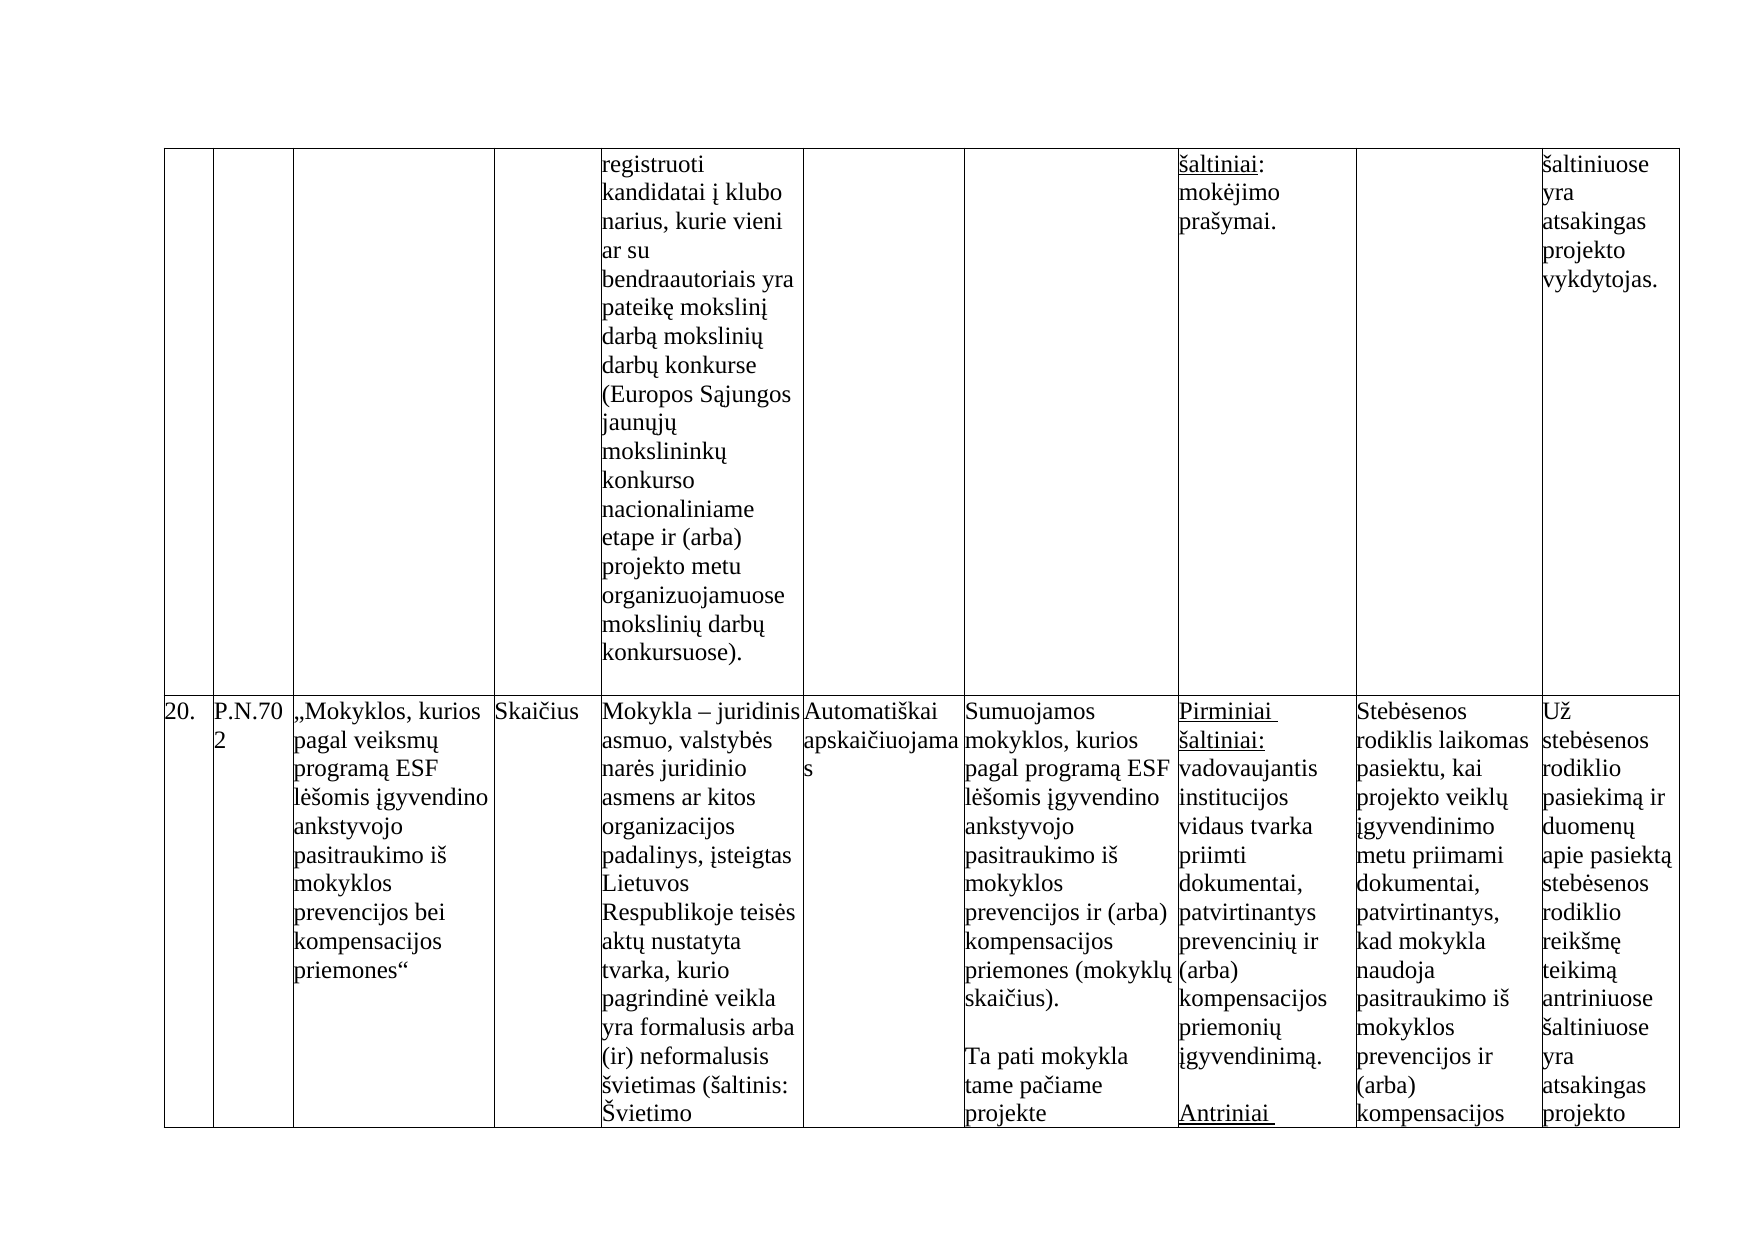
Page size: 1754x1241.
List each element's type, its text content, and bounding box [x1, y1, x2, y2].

table_cell Sumuojamos mokyklos, kurios pagal programą ESF lėšomis įgyvendino ankstyvojo pasitraukimo iš mokyklos prevencijos ir (arba) kompensacijos priemones (mokyklų skaičius). Ta pati mokykla tame pačiame projekte [965, 696, 1178, 1127]
table_cell Pirminiai šaltiniai: vadovaujantis institucijos vidaus tvarka priimti dokumentai, patvirtinantys prevencinių ir (arba) kompensacijos priemonių įgyvendinimą. Antriniai [1179, 696, 1356, 1127]
table_cell šaltiniai: mokėjimo prašymai. [1179, 149, 1356, 695]
table_cell [165, 149, 213, 695]
table_cell P.N.702 [214, 696, 293, 1127]
table_cell Automatiškai apskaičiuojamas [804, 696, 964, 1127]
table_cell Stebėsenos rodiklis laikomas pasiektu, kai projekto veiklų įgyvendinimo metu priimami dokumentai, patvirtinantys, kad mokykla naudoja pasitraukimo iš mokyklos prevencijos ir (arba) kompensacijos [1357, 696, 1542, 1127]
table_cell 20. [165, 696, 213, 1127]
table_cell Mokykla – juridinis asmuo, valstybės narės juridinio asmens ar kitos organizacijos padalinys, įsteigtas Lietuvos Respublikoje teisės aktų nustatyta tvarka, kurio pagrindinė veikla yra formalusis arba (ir) neformalusis švietimas (šaltinis: Švietimo [602, 696, 803, 1127]
table_cell [804, 149, 964, 695]
table_cell šaltiniuose yra atsakingas projekto vykdytojas. [1543, 149, 1679, 695]
table_cell Skaičius [495, 696, 601, 1127]
table_cell „Mokyklos, kurios pagal veiksmų programą ESF lėšomis įgyvendino ankstyvojo pasitraukimo iš mokyklos prevencijos bei kompensacijos priemones“ [294, 696, 494, 1127]
table_cell [294, 149, 494, 695]
table_cell [495, 149, 601, 695]
table_cell [965, 149, 1178, 695]
table_cell Už stebėsenos rodiklio pasiekimą ir duomenų apie pasiektą stebėsenos rodiklio reikšmę teikimą antriniuose šaltiniuose yra atsakingas projekto [1543, 696, 1679, 1127]
table_cell [214, 149, 293, 695]
table_cell [1357, 149, 1542, 695]
table_cell registruoti kandidatai į klubo narius, kurie vieni ar su bendraautoriais yra pateikę mokslinį darbą mokslinių darbų konkurse (Europos Sąjungos jaunųjų mokslininkų konkurso nacionaliniame etape ir (arba) projekto metu organizuojamuose mokslinių darbų konkursuose). [602, 149, 803, 695]
